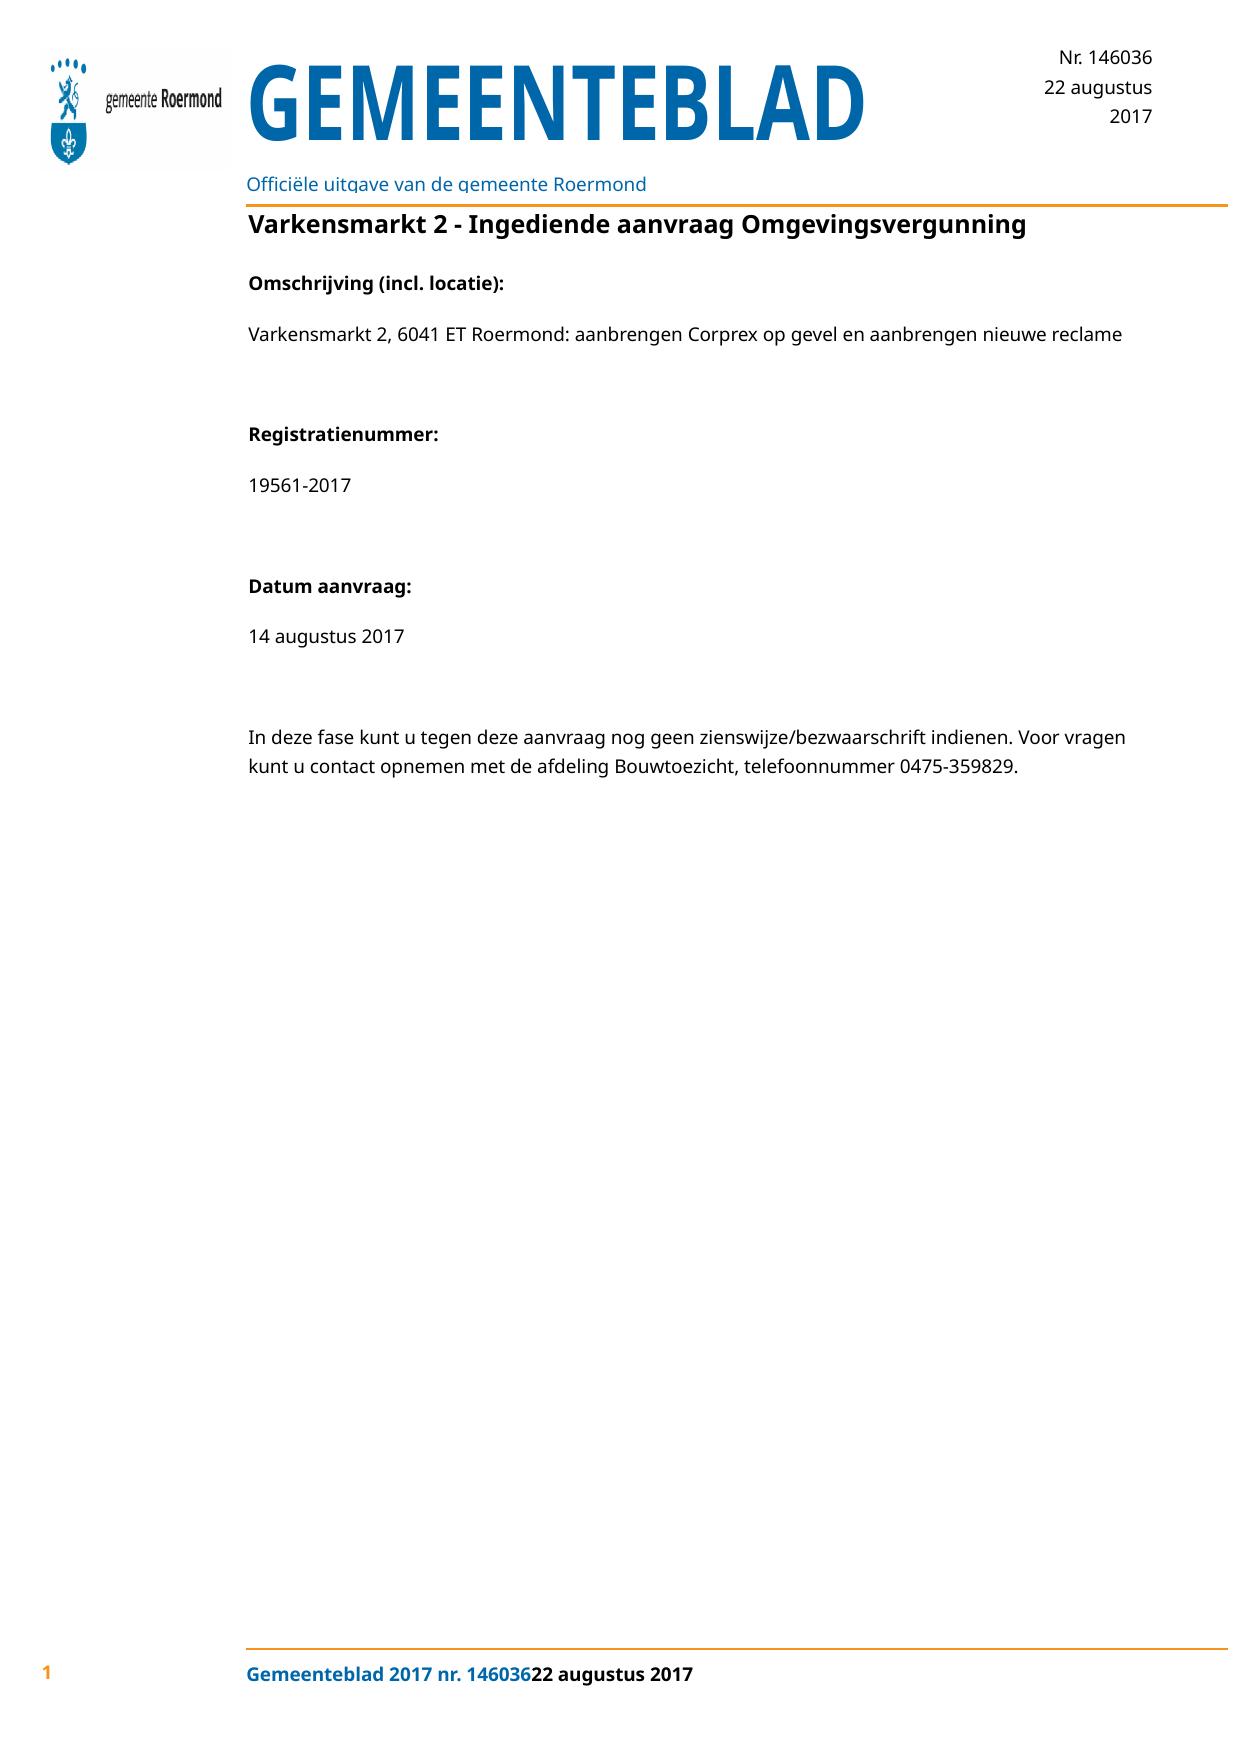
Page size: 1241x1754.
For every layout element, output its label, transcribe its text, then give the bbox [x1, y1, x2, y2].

text Varkensmarkt 2 - Ingediende aanvraag Omgevingsvergunning [248, 207, 1152, 241]
text 14 augustus 2017 [248, 623, 1152, 649]
text 19561-2017 [248, 472, 1152, 498]
text In deze fase kunt u tegen deze aanvraag nog geen zienswijze/bezwaarschrift indienen. Voor vragen kunt u contact opnemen met de afdeling Bouwtoezicht, telefoonnummer 0475-359829. [248, 724, 1152, 779]
picture [41, 47, 231, 172]
text Registratienummer: [248, 422, 1152, 447]
text Omschrijving (incl. locatie): [248, 270, 1152, 296]
text Datum aanvraag: [248, 573, 1152, 598]
text Varkensmarkt 2, 6041 ET Roermond: aanbrengen Corprex op gevel en aanbrengen nieuwe reclame [248, 321, 1152, 346]
